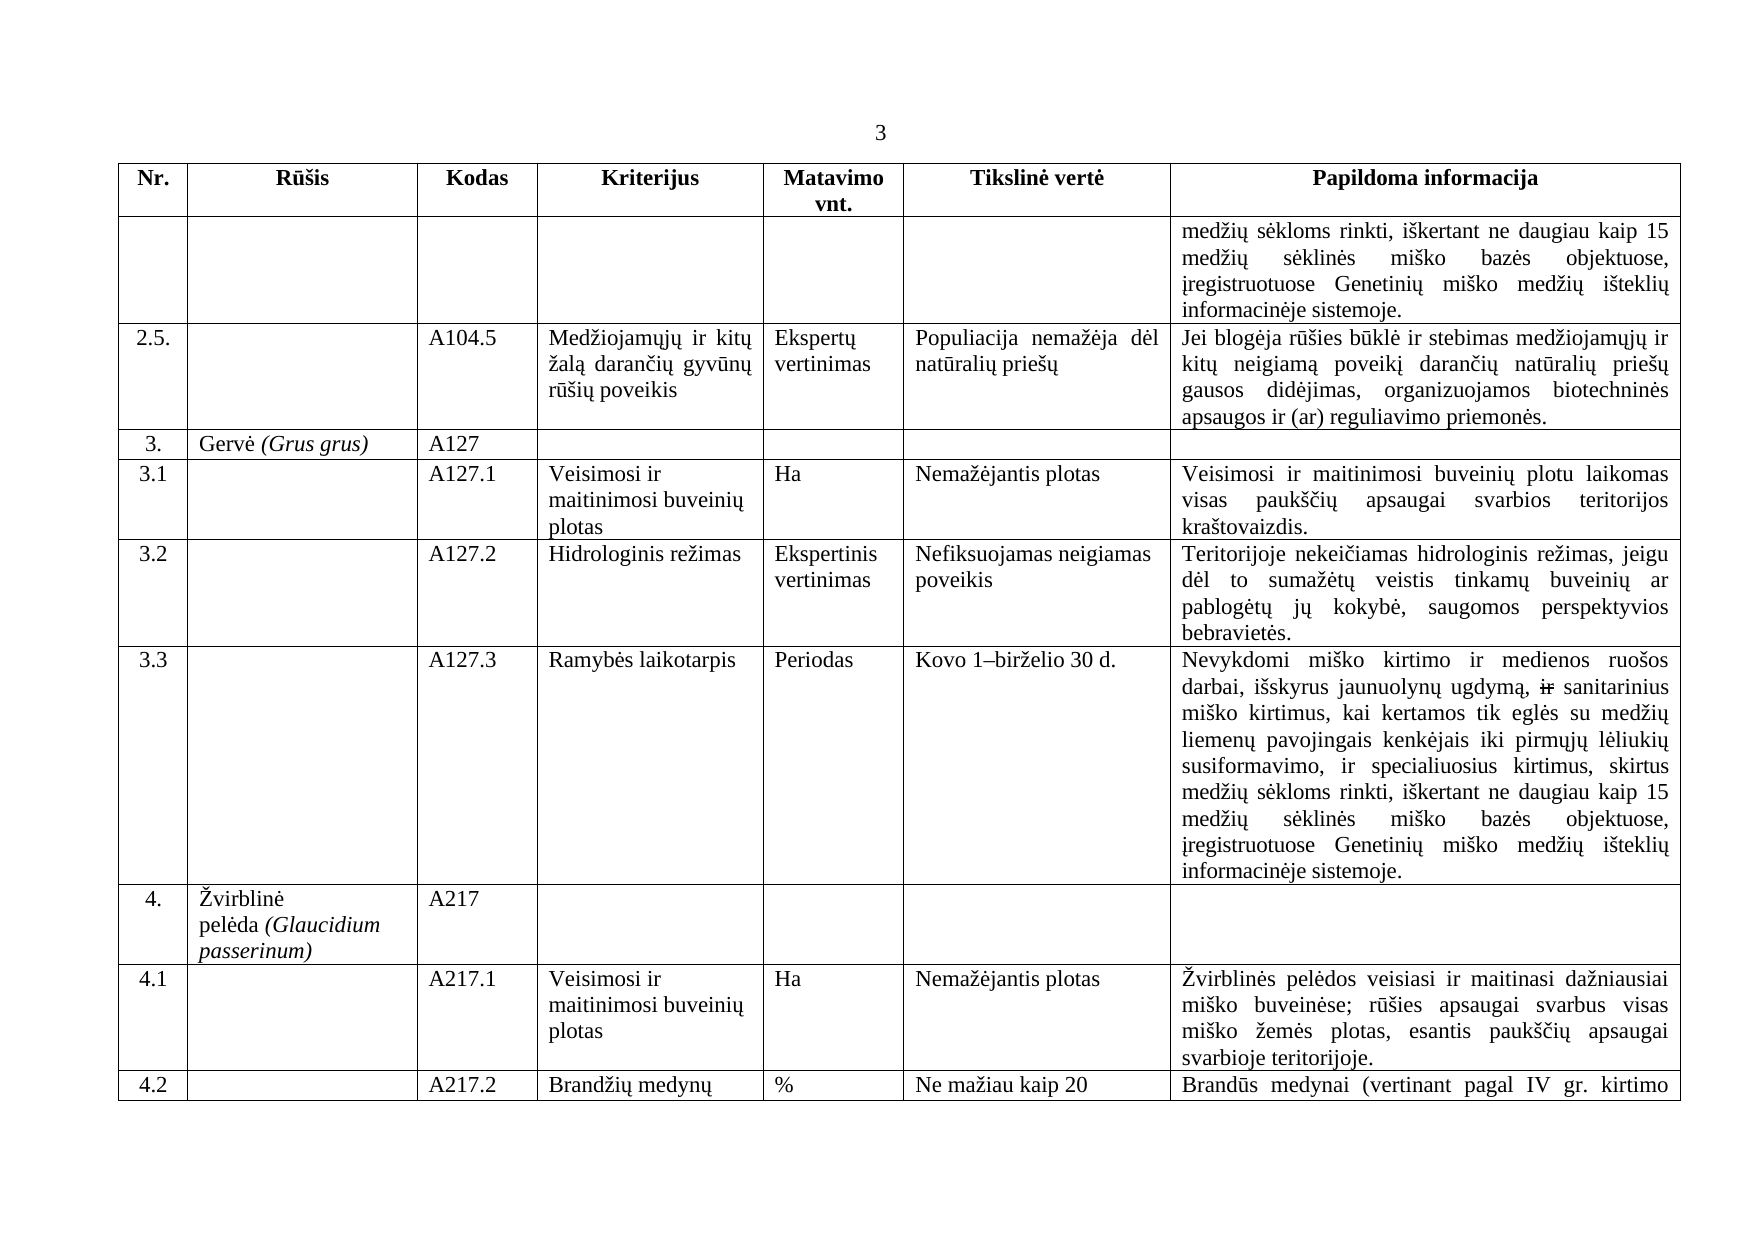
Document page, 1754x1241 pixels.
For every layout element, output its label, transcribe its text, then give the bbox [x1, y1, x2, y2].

table_cell 3.3 [119, 647, 187, 884]
table_cell A127.3 [418, 647, 537, 884]
table_cell [188, 324, 417, 429]
table_cell Veisimosi ir maitinimosi buveinių plotu laikomas visas paukščių apsaugai svarbios teritorijos kraštovaizdis. [1171, 460, 1680, 539]
table_cell Nevykdomi miško kirtimo ir medienos ruošos darbai, išskyrus jaunuolynų ugdymą, ir sanitarinius miško kirtimus, kai kertamos tik eglės su medžių liemenų pavojingais kenkėjais iki pirmųjų lėliukių susiformavimo, ir specialiuosius kirtimus, skirtus medžių sėkloms rinkti, iškertant ne daugiau kaip 15 medžių sėklinės miško bazės objektuose, įregistruotuose Genetinių miško medžių išteklių informacinėje sistemoje. [1171, 647, 1680, 884]
table_cell [188, 1071, 417, 1100]
table_cell [904, 885, 1170, 964]
table_cell [764, 217, 903, 323]
table_cell [1171, 430, 1680, 459]
table_cell 2.5. [119, 324, 187, 429]
table_cell Periodas [764, 647, 903, 884]
table_cell A104.5 [418, 324, 537, 429]
table_cell Gervė (Grus grus) [188, 430, 417, 459]
table_cell Teritorijoje nekeičiamas hidrologinis režimas, jeigu dėl to sumažėtų veistis tinkamų buveinių ar pablogėtų jų kokybė, saugomos perspektyvios bebravietės. [1171, 540, 1680, 646]
table_cell A217 [418, 885, 537, 964]
table_header Matavimo vnt. [764, 164, 903, 216]
table_cell 3.2 [119, 540, 187, 646]
table_cell [188, 217, 417, 323]
table_cell Veisimosi ir maitinimosi buveinių plotas [538, 460, 763, 539]
table_header Tikslinė vertė [904, 164, 1170, 216]
table_cell Ha [764, 965, 903, 1070]
table_cell 4. [119, 885, 187, 964]
table_cell [188, 540, 417, 646]
table_cell Ha [764, 460, 903, 539]
table_cell Jei blogėja rūšies būklė ir stebimas medžiojamųjų ir kitų neigiamą poveikį darančių natūralių priešų gausos didėjimas, organizuojamos biotechninės apsaugos ir (ar) reguliavimo priemonės. [1171, 324, 1680, 429]
table_cell medžių sėkloms rinkti, iškertant ne daugiau kaip 15 medžių sėklinės miško bazės objektuose, įregistruotuose Genetinių miško medžių išteklių informacinėje sistemoje. [1171, 217, 1680, 323]
table_header Kriterijus [538, 164, 763, 216]
table_cell A127.1 [418, 460, 537, 539]
table_header Kodas [418, 164, 537, 216]
table_cell Veisimosi ir maitinimosi buveinių plotas [538, 965, 763, 1070]
table_cell [188, 647, 417, 884]
table_cell [418, 217, 537, 323]
table_cell [119, 217, 187, 323]
table_cell 3. [119, 430, 187, 459]
table_cell Ekspertų vertinimas [764, 324, 903, 429]
table_cell Kovo 1–birželio 30 d. [904, 647, 1170, 884]
table_cell Žvirblinės pelėdos veisiasi ir maitinasi dažniausiai miško buveinėse; rūšies apsaugai svarbus visas miško žemės plotas, esantis paukščių apsaugai svarbioje teritorijoje. [1171, 965, 1680, 1070]
table_cell [188, 965, 417, 1070]
table_cell Ne mažiau kaip 20 [904, 1071, 1170, 1100]
table_cell Nemažėjantis plotas [904, 965, 1170, 1070]
table_cell Medžiojamųjų ir kitų žalą darančių gyvūnų rūšių poveikis [538, 324, 763, 429]
table_cell [538, 217, 763, 323]
table_header Rūšis [188, 164, 417, 216]
table_cell [1171, 885, 1680, 964]
table_cell [904, 430, 1170, 459]
table_cell Žvirblinė pelėda (Glaucidium passerinum) [188, 885, 417, 964]
table_cell Ramybės laikotarpis [538, 647, 763, 884]
table_cell Brandžių medynų [538, 1071, 763, 1100]
table_cell Nemažėjantis plotas [904, 460, 1170, 539]
table_cell [764, 430, 903, 459]
table_cell Ekspertinis vertinimas [764, 540, 903, 646]
table_cell Nefiksuojamas neigiamas poveikis [904, 540, 1170, 646]
table_cell Hidrologinis režimas [538, 540, 763, 646]
table_cell A127.2 [418, 540, 537, 646]
table_cell A217.2 [418, 1071, 537, 1100]
table_cell [764, 885, 903, 964]
table_header Nr. [119, 164, 187, 216]
table_cell [538, 430, 763, 459]
table_cell % [764, 1071, 903, 1100]
table_cell [538, 885, 763, 964]
table_cell 4.2 [119, 1071, 187, 1100]
table_cell A217.1 [418, 965, 537, 1070]
table_header Papildoma informacija [1171, 164, 1680, 216]
table_cell [188, 460, 417, 539]
table_cell Brandūs medynai (vertinant pagal IV gr. kirtimo [1171, 1071, 1680, 1100]
table_cell Populiacija nemažėja dėl natūralių priešų [904, 324, 1170, 429]
table_cell A127 [418, 430, 537, 459]
table_cell 3.1 [119, 460, 187, 539]
table_cell [904, 217, 1170, 323]
table_cell 4.1 [119, 965, 187, 1070]
